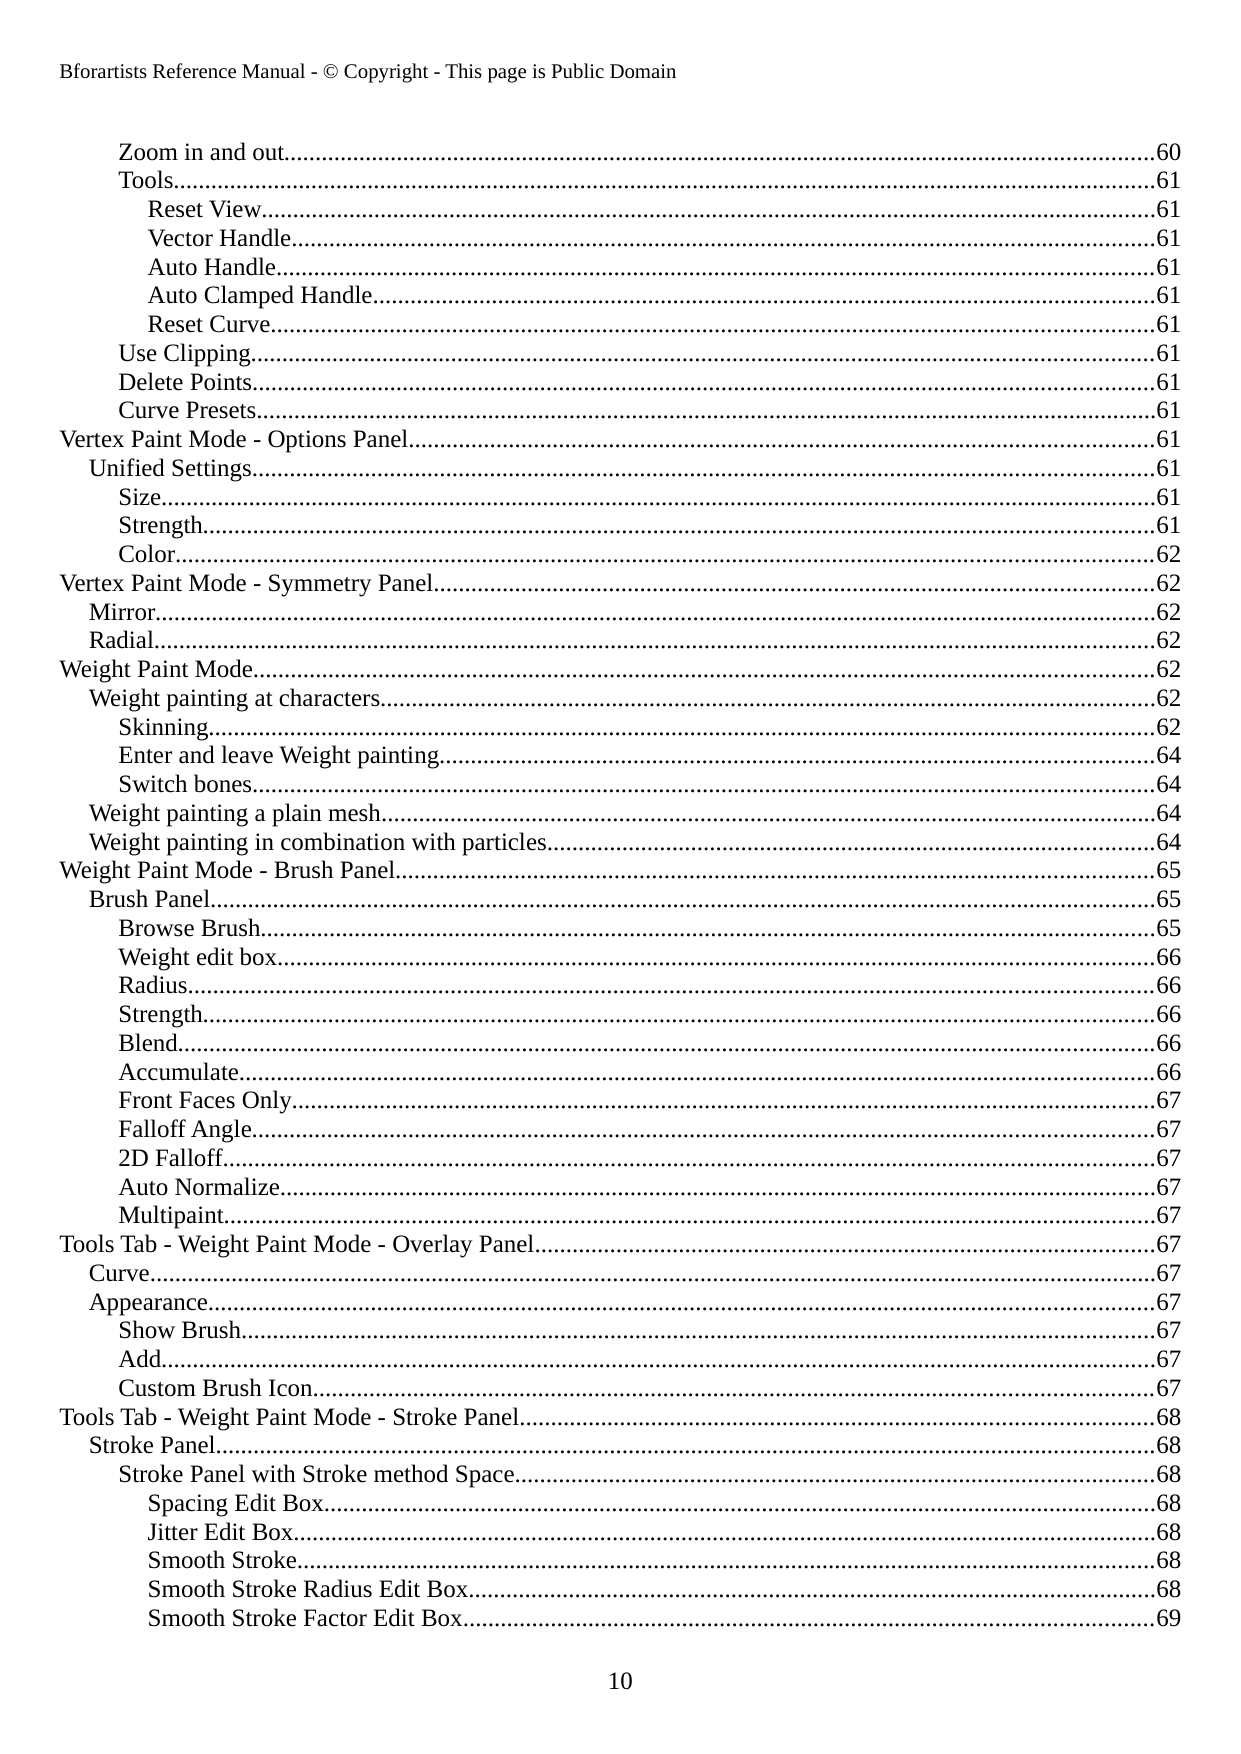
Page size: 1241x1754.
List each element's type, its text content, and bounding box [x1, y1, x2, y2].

text Use Clipping 61 [118, 338, 1181, 367]
text Jitter Edit Box 68 [147, 1517, 1181, 1545]
text Stroke Panel with Stroke method Space 68 [118, 1459, 1181, 1488]
text Weight painting a plain mesh 64 [88, 798, 1181, 827]
text Falloff Angle 67 [118, 1114, 1181, 1143]
text Front Faces Only 67 [118, 1085, 1181, 1114]
text Enter and leave Weight painting 64 [118, 740, 1181, 769]
text Auto Normalize 67 [118, 1172, 1181, 1200]
text Size 61 [118, 482, 1181, 510]
text Reset View 61 [147, 194, 1181, 223]
text Blend 66 [118, 1028, 1181, 1057]
text Tools Tab - Weight Paint Mode - Overlay Panel 67 [59, 1229, 1181, 1258]
text Stroke Panel 68 [88, 1430, 1181, 1459]
text Curve 67 [88, 1258, 1181, 1287]
text Strength 66 [118, 999, 1181, 1028]
text Multipaint 67 [118, 1200, 1181, 1229]
text Spacing Edit Box 68 [147, 1488, 1181, 1517]
text Vector Handle 61 [147, 223, 1181, 252]
text Smooth Stroke Factor Edit Box 69 [147, 1603, 1181, 1632]
text Weight Paint Mode - Brush Panel 65 [59, 855, 1181, 884]
text Tools 61 [118, 165, 1181, 194]
text Radius 66 [118, 970, 1181, 999]
text Color 62 [118, 539, 1181, 568]
text Auto Handle 61 [147, 252, 1181, 280]
text Browse Brush 65 [118, 913, 1181, 942]
text Add 67 [118, 1344, 1181, 1373]
text Mirror 62 [88, 597, 1181, 625]
text Weight edit box 66 [118, 942, 1181, 970]
text Delete Points 61 [118, 367, 1181, 395]
text Tools Tab - Weight Paint Mode - Stroke Panel 68 [59, 1402, 1181, 1430]
text Curve Presets 61 [118, 395, 1181, 424]
text Skinning 62 [118, 712, 1181, 740]
text Weight painting at characters 62 [88, 683, 1181, 712]
text Show Brush 67 [118, 1315, 1181, 1344]
text Strength 61 [118, 510, 1181, 539]
text Switch bones 64 [118, 769, 1181, 798]
text Accumulate 66 [118, 1057, 1181, 1085]
text Vertex Paint Mode - Options Panel 61 [59, 424, 1181, 453]
text Weight painting in combination with particles 64 [88, 827, 1181, 855]
text Vertex Paint Mode - Symmetry Panel 62 [59, 568, 1181, 597]
text Brush Panel 65 [88, 884, 1181, 913]
text Smooth Stroke 68 [147, 1545, 1181, 1574]
text Unified Settings 61 [88, 453, 1181, 482]
text Appearance 67 [88, 1287, 1181, 1315]
text Weight Paint Mode 62 [59, 654, 1181, 683]
text Zoom in and out 60 [118, 137, 1181, 165]
text Auto Clamped Handle 61 [147, 280, 1181, 309]
text Smooth Stroke Radius Edit Box 68 [147, 1574, 1181, 1603]
text 2D Falloff 67 [118, 1143, 1181, 1172]
text Reset Curve 61 [147, 309, 1181, 338]
text Custom Brush Icon 67 [118, 1373, 1181, 1402]
text Radial 62 [88, 625, 1181, 654]
